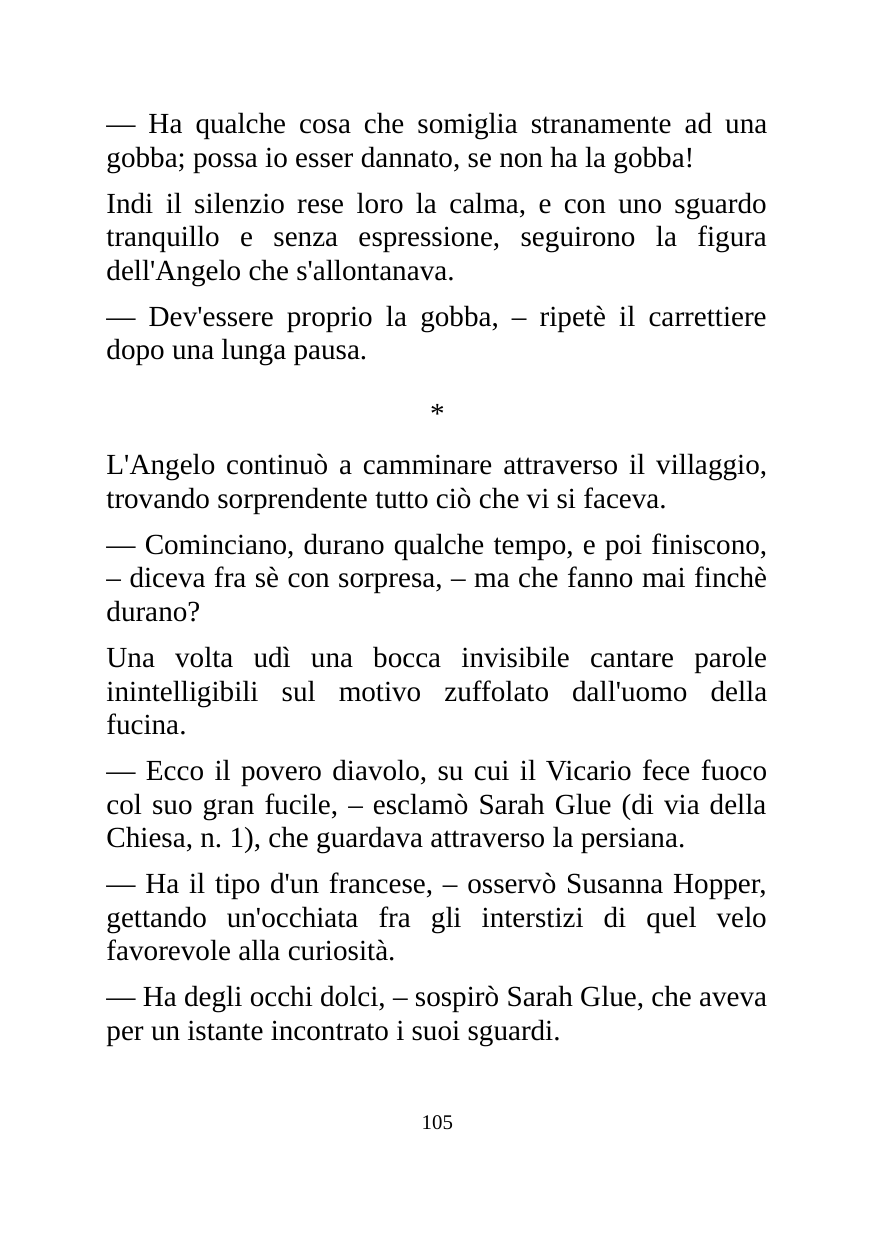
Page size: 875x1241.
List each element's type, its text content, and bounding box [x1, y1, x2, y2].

text * [106, 396, 768, 430]
text Una volta udì una bocca invisibile cantare parole inintelligibili sul motivo zuffolato dall'uomo della fucina. [106, 640, 768, 741]
text — Ha qualche cosa che somiglia stranamente ad una gobba; possa io esser dannato, se non ha la gobba! [106, 106, 768, 173]
text — Dev'essere proprio la gobba, – ripetè il carrettiere dopo una lunga pausa. [106, 299, 768, 366]
text L'Angelo continuò a camminare attraverso il villaggio, trovando sorprendente tutto ciò che vi si faceva. [106, 447, 768, 514]
text — Cominciano, durano qualche tempo, e poi finiscono, – diceva fra sè con sorpresa, – ma che fanno mai finchè durano? [106, 527, 768, 628]
text — Ha il tipo d'un francese, – osservò Susanna Hopper, gettando un'occhiata fra gli interstizi di quel velo favorevole alla curiosità. [106, 866, 768, 967]
text — Ha degli occhi dolci, – sospirò Sarah Glue, che aveva per un istante incontrato i suoi sguardi. [106, 979, 768, 1047]
text — Ecco il povero diavolo, su cui il Vicario fece fuoco col suo gran fucile, – esclamò Sarah Glue (di via della Chiesa, n. 1), che guardava attraverso la persiana. [106, 753, 768, 854]
text Indi il silenzio rese loro la calma, e con uno sguardo tranquillo e senza espressione, seguirono la figura dell'Angelo che s'allontanava. [106, 186, 768, 286]
